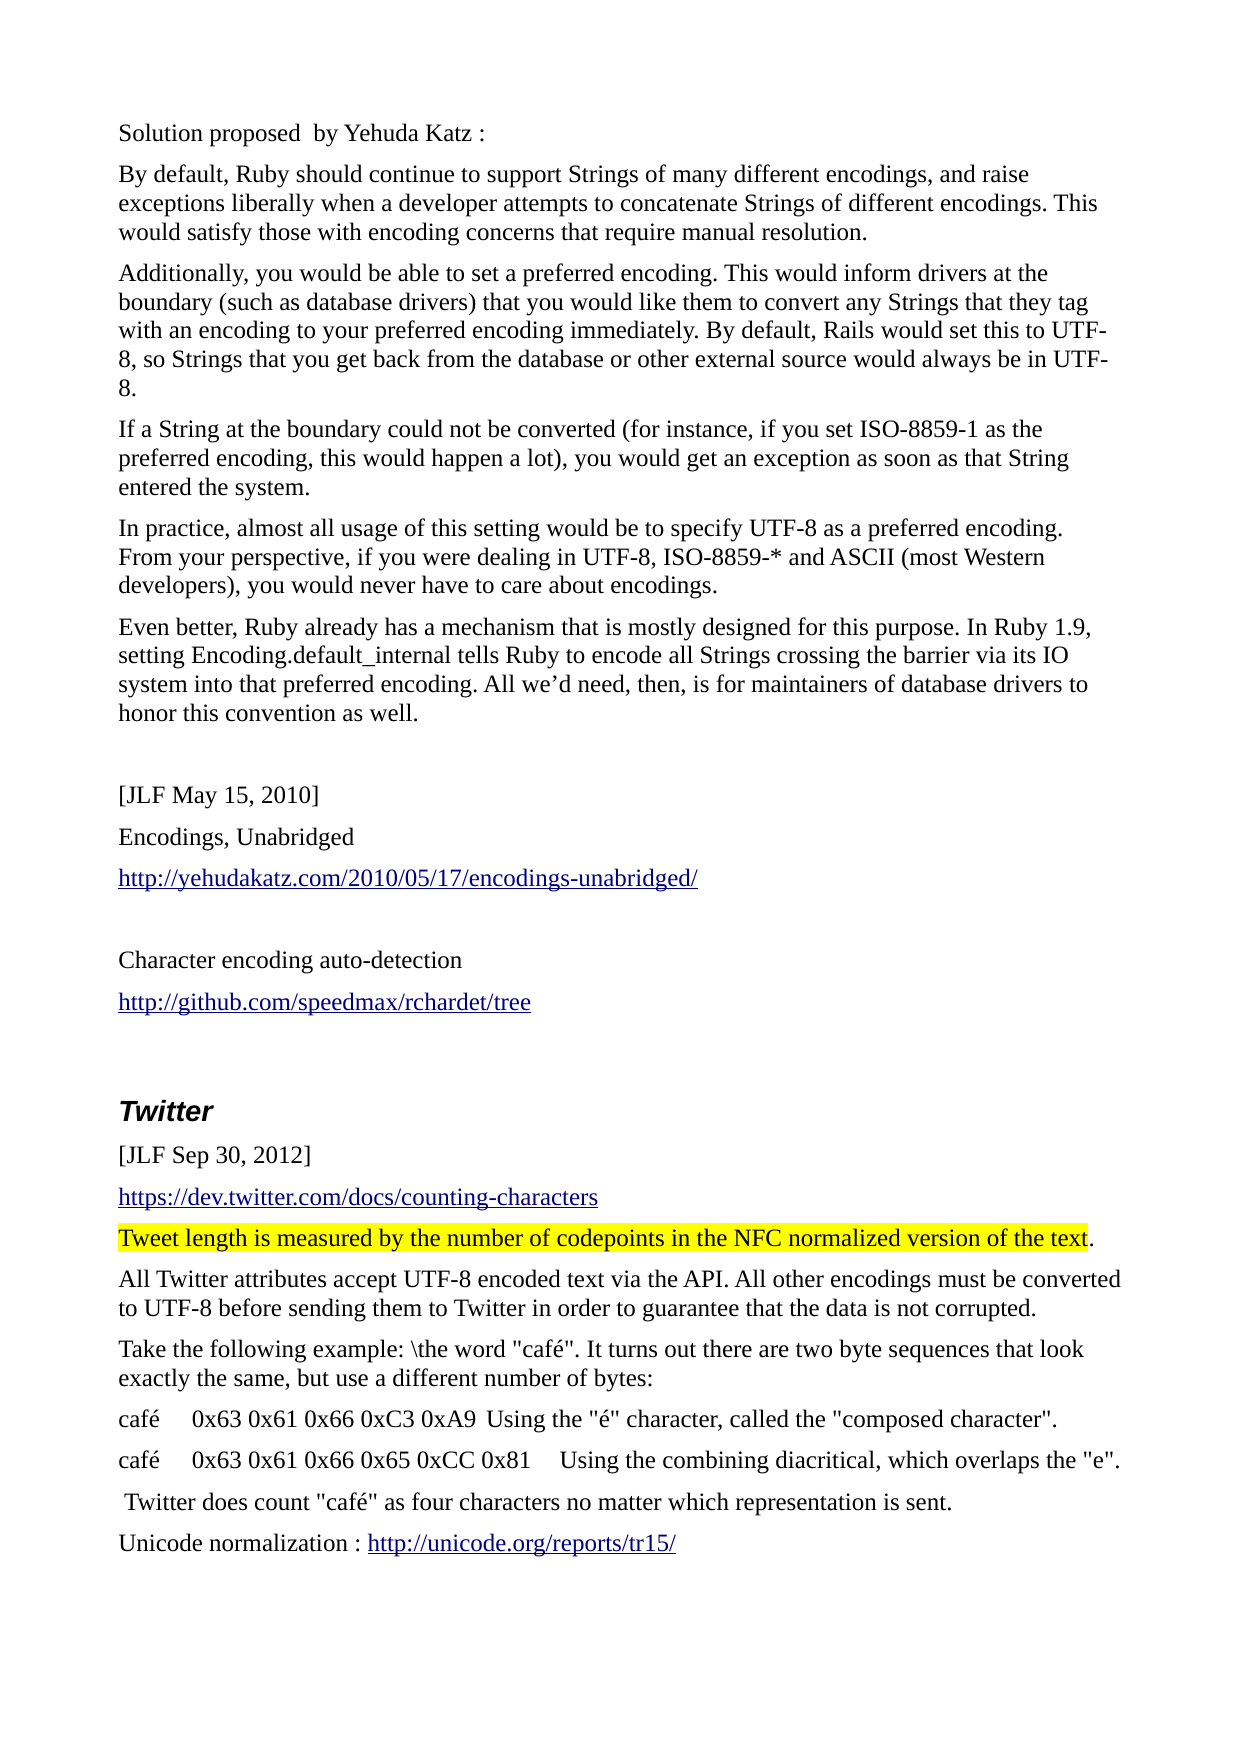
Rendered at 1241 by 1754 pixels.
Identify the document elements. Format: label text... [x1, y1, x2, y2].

text Solution proposed by Yehuda Katz : [118, 118, 1122, 147]
text [JLF May 15, 2010] [118, 781, 1122, 809]
text http://yehudakatz.com/2010/05/17/encodings-unabridged/ [118, 863, 1122, 892]
text All Twitter attributes accept UTF-8 encoded text via the API. All other encodings must be converted to UTF-8 before sending them to Twitter in order to guarantee that the data is not corrupted. [118, 1264, 1122, 1322]
text By default, Ruby should continue to support Strings of many different encodings, and raise exceptions liberally when a developer attempts to concatenate Strings of different encodings. This would satisfy those with encoding concerns that require manual resolution. [118, 159, 1122, 246]
text café 0x63 0x61 0x66 0x65 0xCC 0x81 Using the combining diacritical, which overlaps the "e". [118, 1445, 1122, 1474]
text Additionally, you would be able to set a preferred encoding. This would inform drivers at the boundary (such as database drivers) that you would like them to convert any Strings that they tag with an encoding to your preferred encoding immediately. By default, Rails would set this to UTF-8, so Strings that you get back from the database or other external source would always be in UTF-8. [118, 258, 1122, 402]
text http://github.com/speedmax/rchardet/tree [118, 987, 1122, 1016]
text Twitter does count "café" as four characters no matter which representation is sent. [118, 1487, 1122, 1515]
text Character encoding auto-detection [118, 946, 1122, 974]
text Encodings, Unabridged [118, 822, 1122, 851]
text café 0x63 0x61 0x66 0xC3 0xA9 Using the "é" character, called the "composed character". [118, 1404, 1122, 1433]
text Tweet length is measured by the number of codepoints in the NFC normalized version of the text. [118, 1223, 1122, 1252]
text [JLF Sep 30, 2012] [118, 1140, 1122, 1169]
subtitle Twitter [118, 1094, 1122, 1128]
text Unicode normalization : http://unicode.org/reports/tr15/ [118, 1528, 1122, 1557]
text https://dev.twitter.com/docs/counting-characters [118, 1182, 1122, 1210]
text If a String at the boundary could not be converted (for instance, if you set ISO-8859-1 as the preferred encoding, this would happen a lot), you would get an exception as soon as that String entered the system. [118, 414, 1122, 501]
text In practice, almost all usage of this setting would be to specify UTF-8 as a preferred encoding. From your perspective, if you were dealing in UTF-8, ISO-8859-* and ASCII (most Western developers), you would never have to care about encodings. [118, 513, 1122, 599]
text Even better, Ruby already has a mechanism that is mostly designed for this purpose. In Ruby 1.9, setting Encoding.default_internal tells Ruby to encode all Strings crossing the barrier via its IO system into that preferred encoding. All we’d need, then, is for maintainers of database drivers to honor this convention as well. [118, 612, 1122, 727]
text Take the following example: \the word "café". It turns out there are two byte sequences that look exactly the same, but use a different number of bytes: [118, 1334, 1122, 1392]
